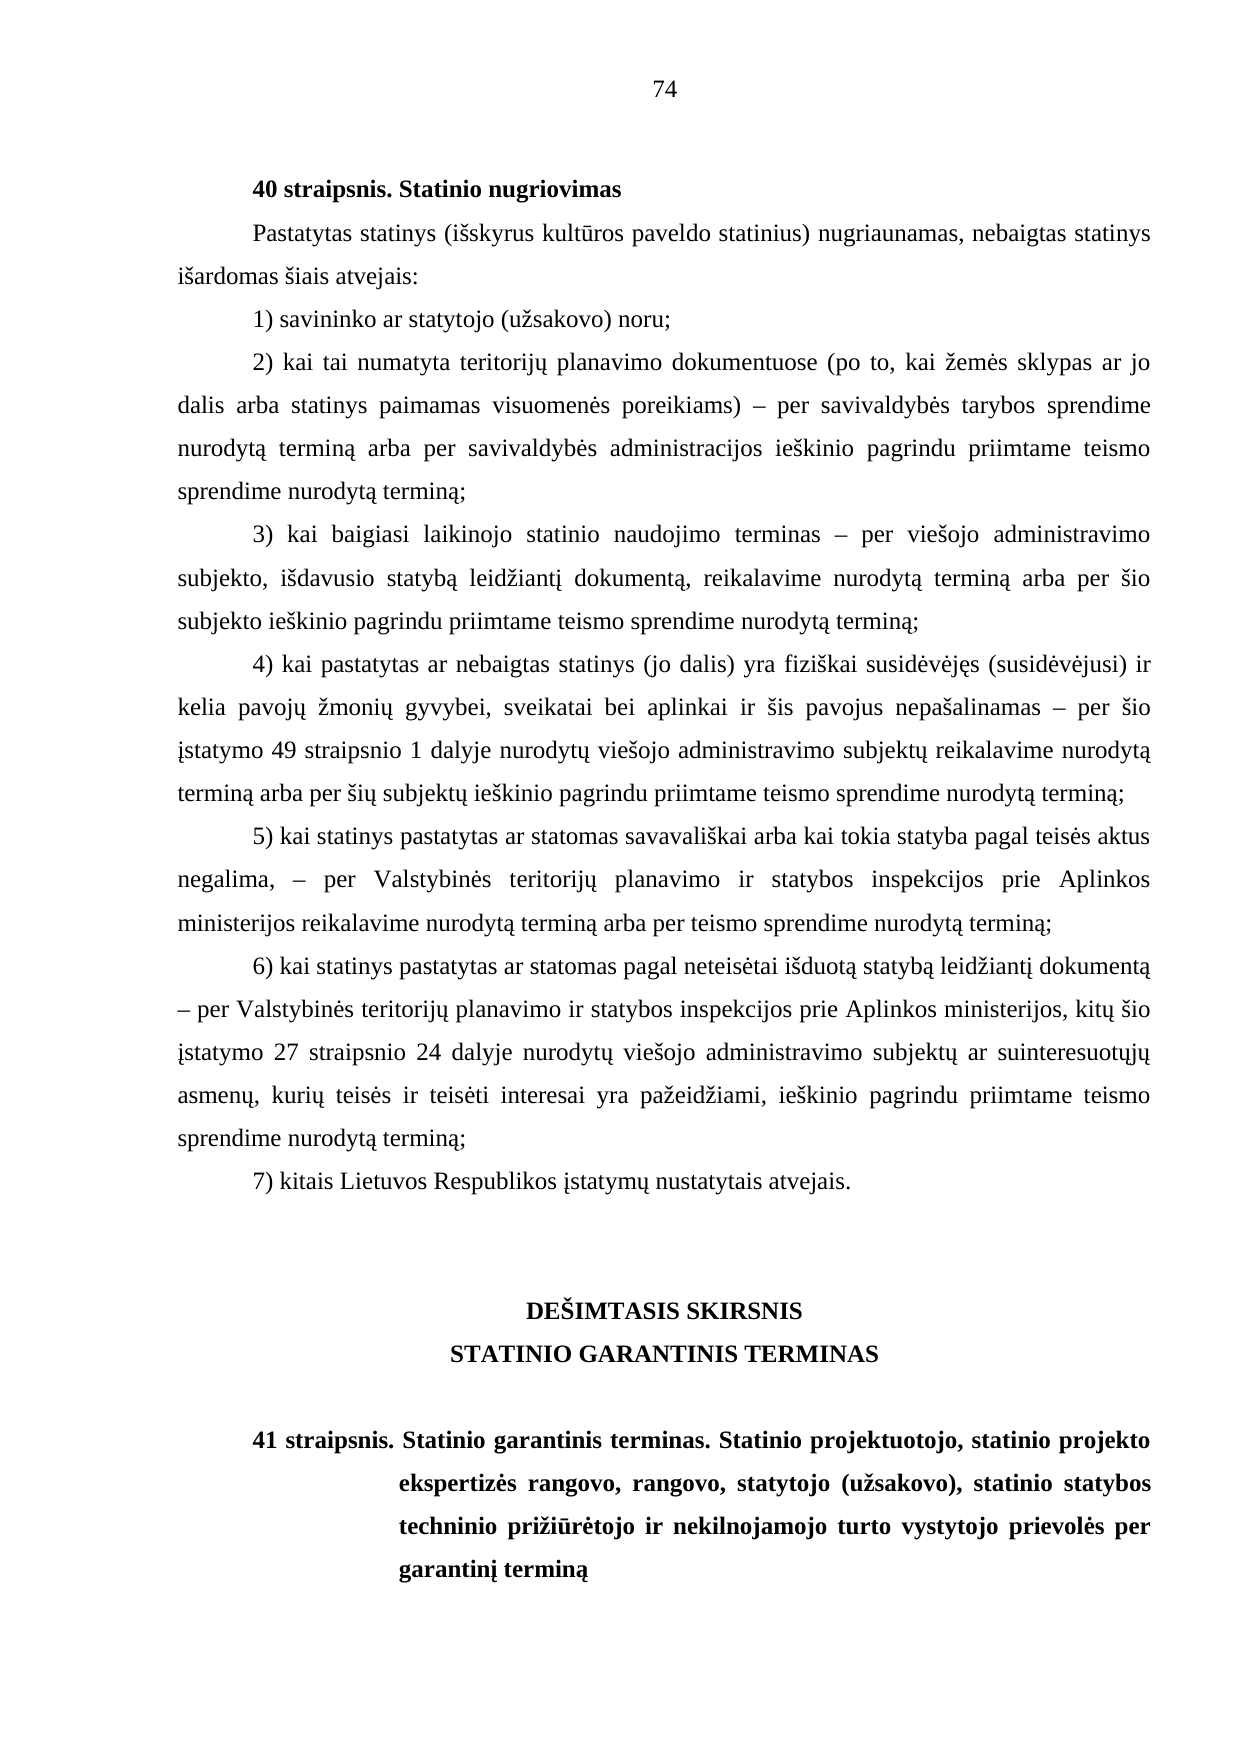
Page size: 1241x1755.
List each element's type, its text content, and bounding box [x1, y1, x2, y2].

text 4) kai pastatytas ar nebaigtas statinys (jo dalis) yra fiziškai susidėvėjęs (susidėvėjusi) ir kelia pavojų žmonių gyvybei, sveikatai bei aplinkai ir šis pavojus nepašalinamas – per šio įstatymo 49 straipsnio 1 dalyje nurodytų viešojo administravimo subjektų reikalavime nurodytą terminą arba per šių subjektų ieškinio pagrindu priimtame teismo sprendime nurodytą terminą; [177, 649, 1152, 807]
text 2) kai tai numatyta teritorijų planavimo dokumentuose (po to, kai žemės sklypas ar jo dalis arba statinys paimamas visuomenės poreikiams) – per savivaldybės tarybos sprendime nurodytą terminą arba per savivaldybės administracijos ieškinio pagrindu priimtame teismo sprendime nurodytą terminą; [177, 347, 1152, 505]
text Pastatytas statinys (išskyrus kultūros paveldo statinius) nugriaunamas, nebaigtas statinys išardomas šiais atvejais: [177, 218, 1152, 289]
text 41 straipsnis. Statinio garantinis terminas. Statinio projektuotojo, statinio projekto ekspertizės rangovo, rangovo, statytojo (užsakovo), statinio statybos techninio prižiūrėtojo ir nekilnojamojo turto vystytojo prievolės per garantinį terminą [252, 1425, 1152, 1583]
text STATINIO GARANTINIS TERMINAS [177, 1339, 1152, 1368]
text 3) kai baigiasi laikinojo statinio naudojimo terminas – per viešojo administravimo subjekto, išdavusio statybą leidžiantį dokumentą, reikalavime nurodytą terminą arba per šio subjekto ieškinio pagrindu priimtame teismo sprendime nurodytą terminą; [177, 519, 1152, 634]
text DEŠIMTASIS SKIRSNIS [177, 1296, 1152, 1324]
text 7) kitais Lietuvos Respublikos įstatymų nustatytais atvejais. [177, 1166, 1152, 1195]
text 5) kai statinys pastatytas ar statomas savavališkai arba kai tokia statyba pagal teisės aktus negalima, – per Valstybinės teritorijų planavimo ir statybos inspekcijos prie Aplinkos ministerijos reikalavime nurodytą terminą arba per teismo sprendime nurodytą terminą; [177, 821, 1152, 936]
text 1) savininko ar statytojo (užsakovo) noru; [177, 304, 1152, 333]
text 6) kai statinys pastatytas ar statomas pagal neteisėtai išduotą statybą leidžiantį dokumentą – per Valstybinės teritorijų planavimo ir statybos inspekcijos prie Aplinkos ministerijos, kitų šio įstatymo 27 straipsnio 24 dalyje nurodytų viešojo administravimo subjektų ar suinteresuotųjų asmenų, kurių teisės ir teisėti interesai yra pažeidžiami, ieškinio pagrindu priimtame teismo sprendime nurodytą terminą; [177, 951, 1152, 1152]
text 40 straipsnis. Statinio nugriovimas [177, 174, 1152, 203]
